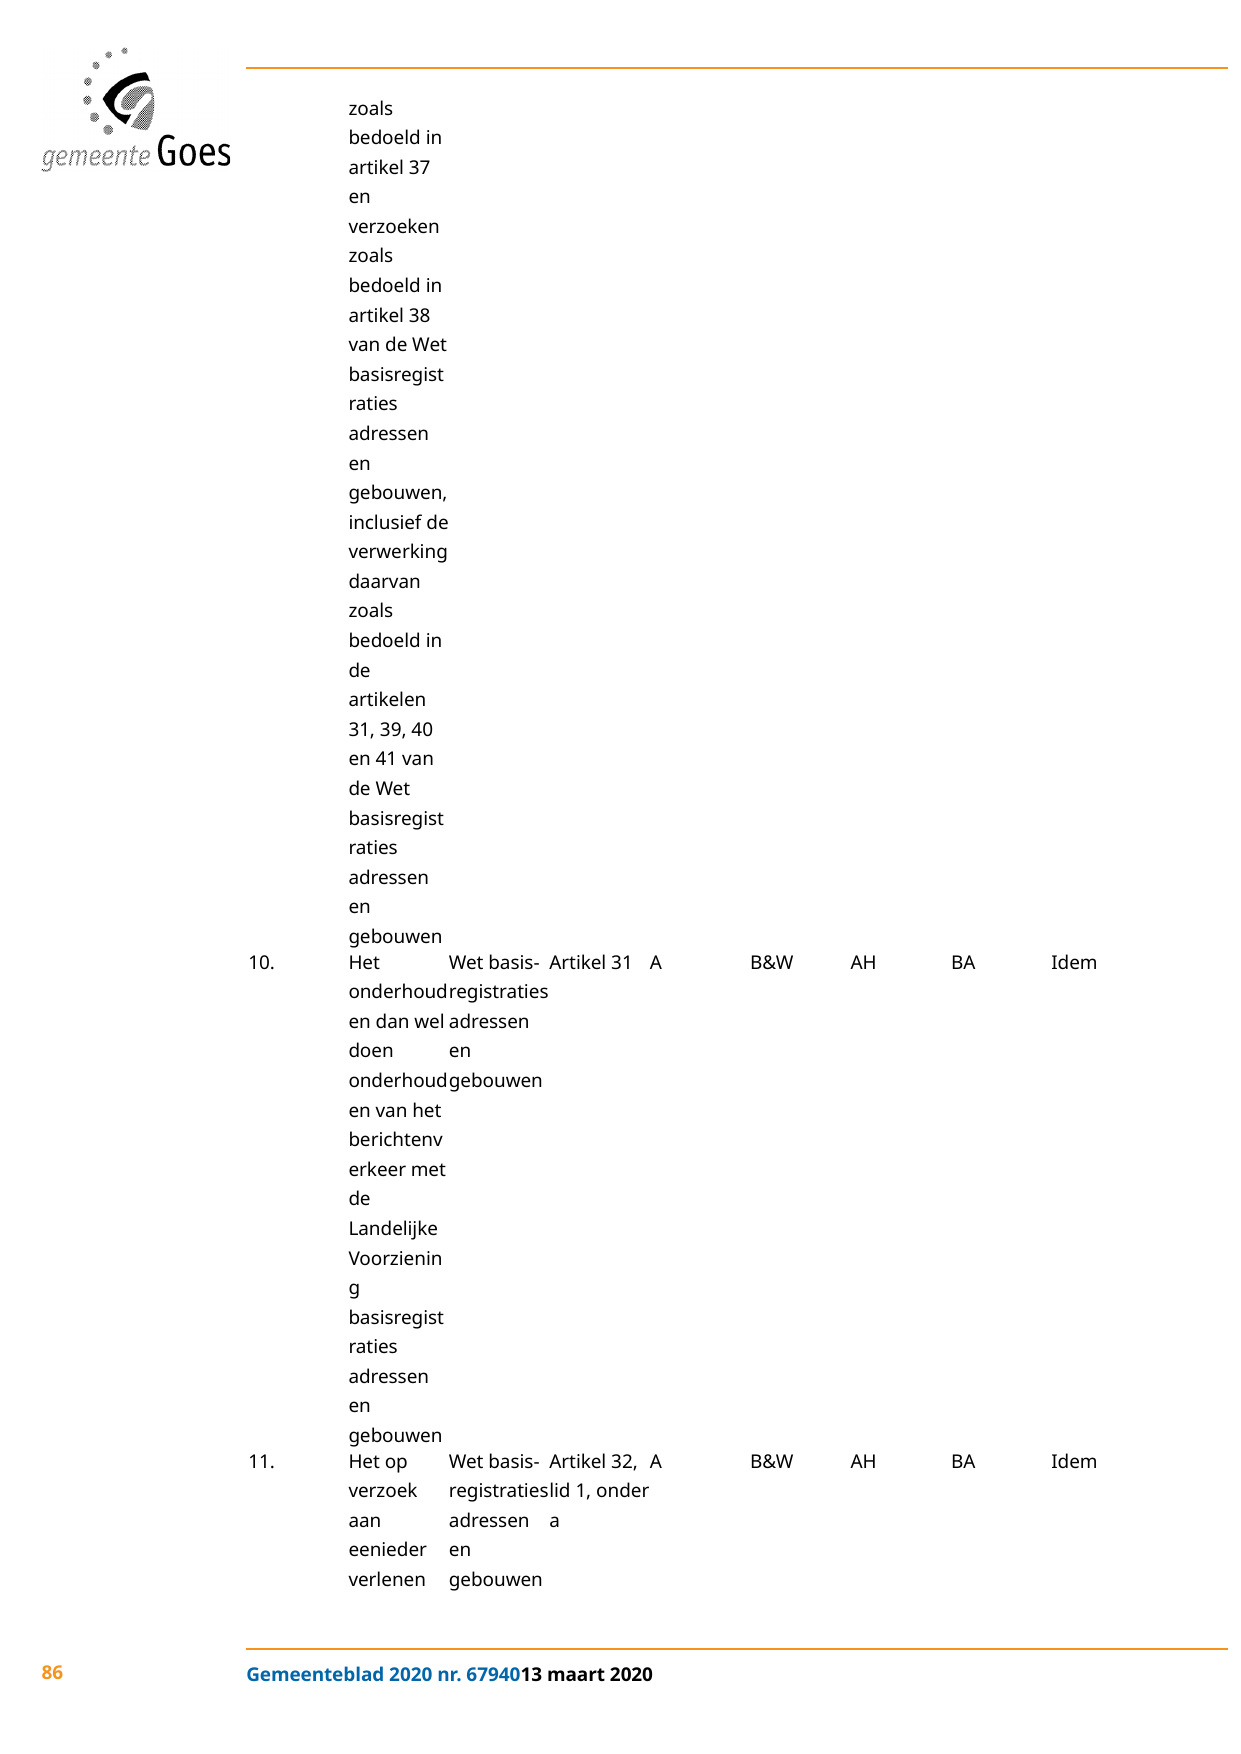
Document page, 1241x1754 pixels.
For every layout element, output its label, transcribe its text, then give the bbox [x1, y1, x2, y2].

table_cell [549, 95, 649, 949]
table_cell Idem [1051, 949, 1152, 1448]
picture [41, 47, 231, 172]
table_cell AH [850, 949, 951, 1448]
table_cell AH [850, 1448, 951, 1592]
table_cell [248, 95, 348, 949]
table_cell B&W [750, 1448, 850, 1592]
table_cell [750, 95, 850, 949]
table_cell [650, 95, 750, 949]
table_cell [1051, 95, 1152, 949]
table_cell [951, 95, 1051, 949]
table_cell Idem [1051, 1448, 1152, 1592]
table_cell zoals bedoeld in artikel 37 en verzoeken zoals bedoeld in artikel 38 van de Wet basisregistraties adressen en gebouwen, inclusief de verwerking daarvan zoals bedoeld in de artikelen 31, 39, 40 en 41 van de Wet basisregistraties adressen en gebouwen [348, 95, 449, 949]
table_cell BA [951, 949, 1051, 1448]
table_cell 10. [248, 949, 348, 1448]
table_cell B&W [750, 949, 850, 1448]
table_cell A [650, 1448, 750, 1592]
table_cell Artikel 31 [549, 949, 649, 1448]
table_cell 11. [248, 1448, 348, 1592]
table_cell Artikel 32, lid 1, onder a [549, 1448, 649, 1592]
table_cell Het op verzoek aan eenieder verlenen [348, 1448, 449, 1592]
table_cell [449, 95, 549, 949]
table_cell A [650, 949, 750, 1448]
table_cell Wet basis-registraties adressen en gebouwen [449, 1448, 549, 1592]
table_cell [850, 95, 951, 949]
table_cell Wet basis-registraties adressen en gebouwen [449, 949, 549, 1448]
table_cell BA [951, 1448, 1051, 1592]
table_cell Het onderhouden dan wel doen onderhouden van het berichtenverkeer met de Landelijke Voorziening basisregistraties adressen en gebouwen [348, 949, 449, 1448]
